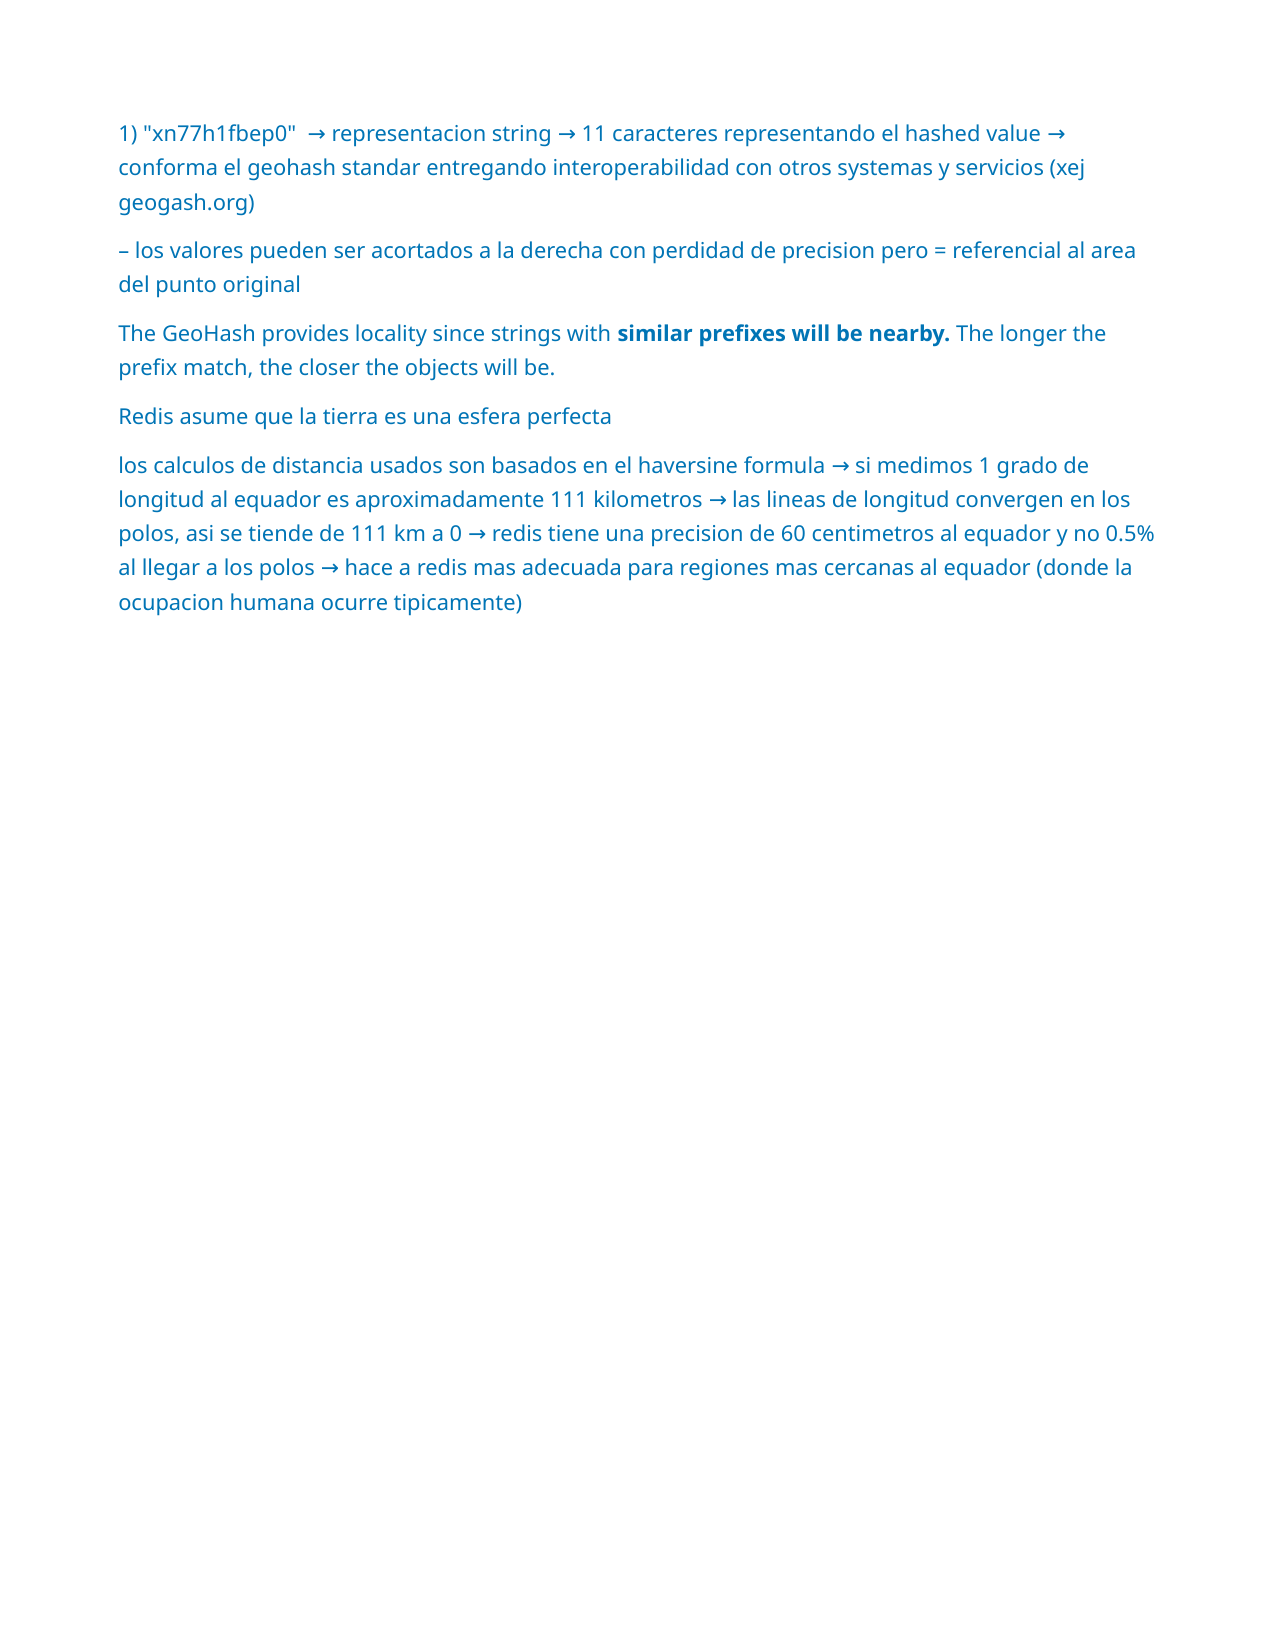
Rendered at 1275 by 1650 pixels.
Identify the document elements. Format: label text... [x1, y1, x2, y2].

text Redis asume que la tierra es una esfera perfecta [118, 401, 1157, 431]
text los calculos de distancia usados son basados en el haversine formula → si medimos 1 grado de longitud al equador es aproximadamente 111 kilometros → las lineas de longitud convergen en los polos, asi se tiende de 111 km a 0 → redis tiene una precision de 60 centimetros al equador y no 0.5% al llegar a los polos → hace a redis mas adecuada para regiones mas cercanas al equador (donde la ocupacion humana ocurre tipicamente) [118, 450, 1157, 616]
text The GeoHash provides locality since strings with similar prefixes will be nearby. The longer the prefix match, the closer the objects will be. [118, 318, 1157, 382]
text – los valores pueden ser acortados a la derecha con perdidad de precision pero = referencial al area del punto original [118, 235, 1157, 299]
text 1) "xn77h1fbep0" → representacion string → 11 caracteres representando el hashed value → conforma el geohash standar entregando interoperabilidad con otros systemas y servicios (xej geogash.org) [118, 118, 1157, 216]
